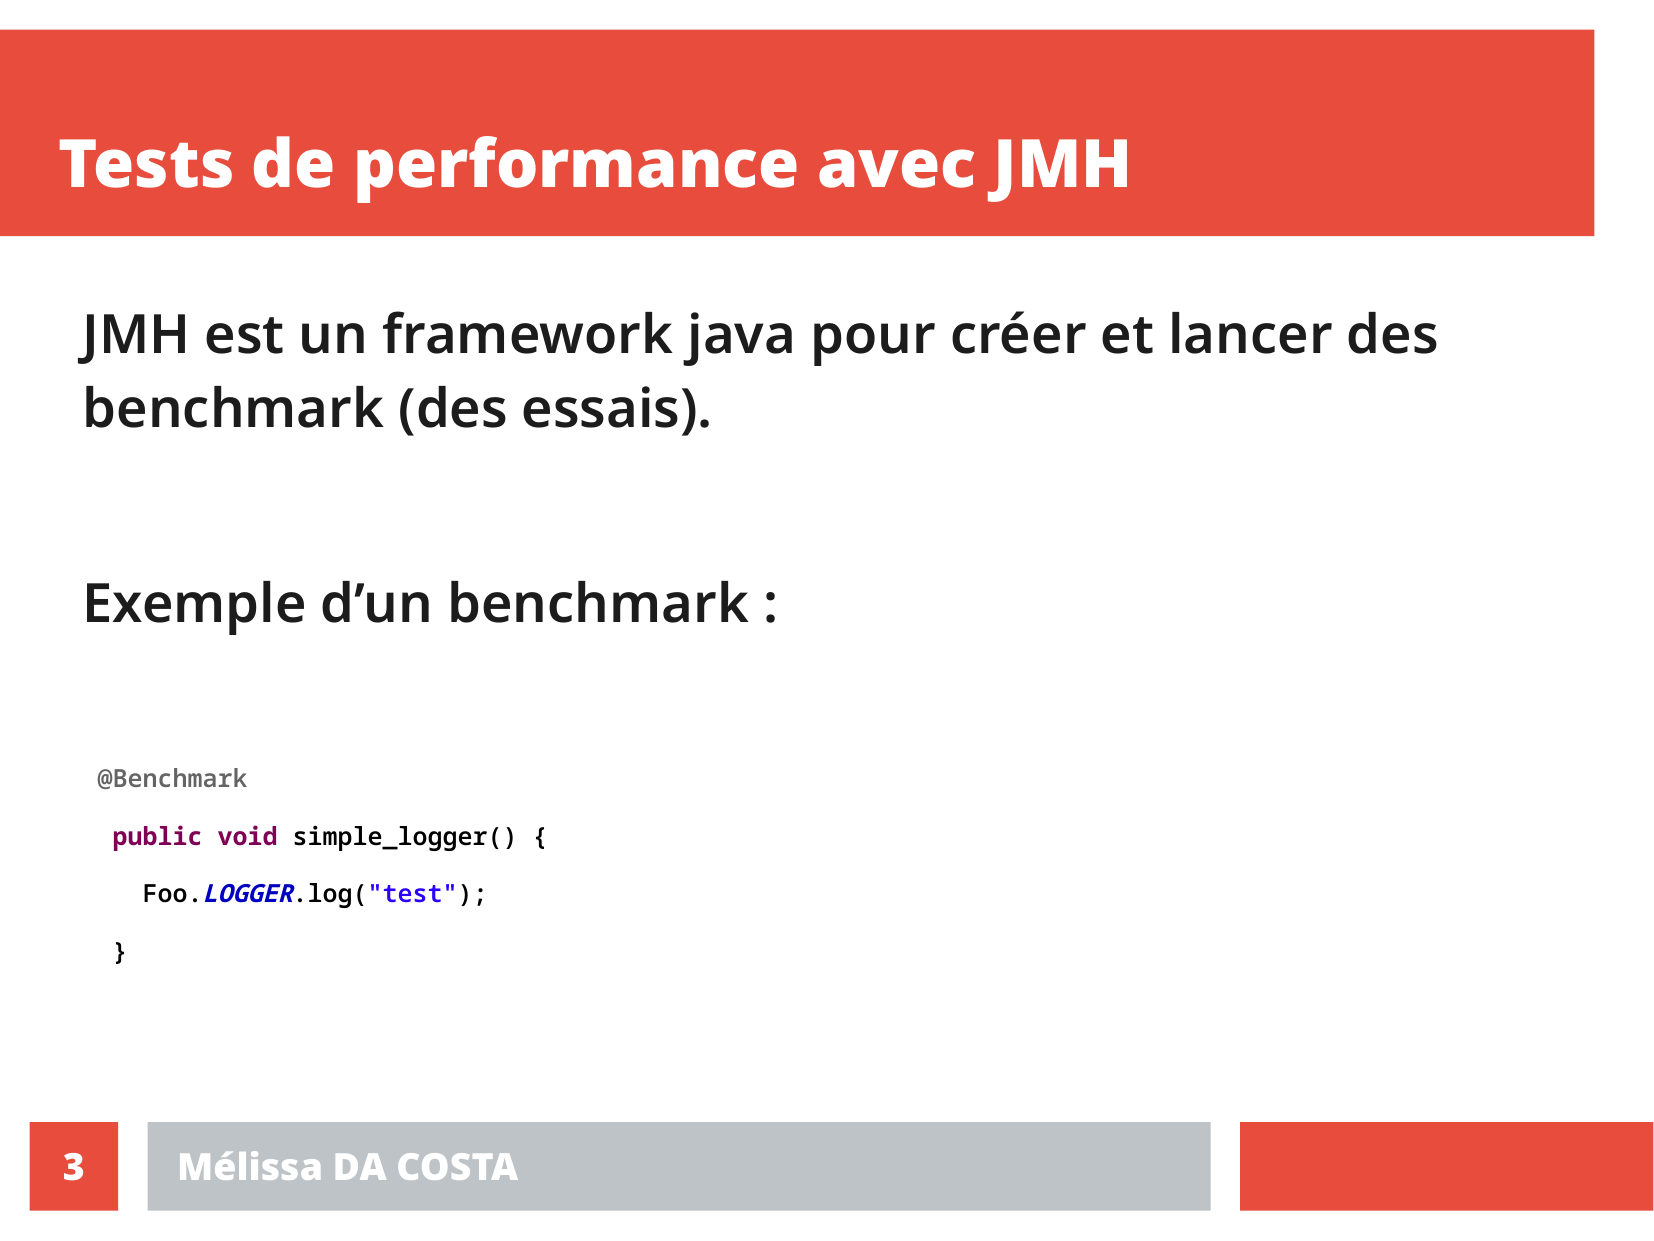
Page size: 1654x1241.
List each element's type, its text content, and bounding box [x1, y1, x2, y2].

title Tests de performance avec JMH [59, 59, 1595, 207]
list JMH est un framework java pour créer et lancer des benchmark (des essais). Exemple d’un benchmark : @Benchmark public void simple_logger() { Foo.LOGGER.log("test"); } [82, 295, 1536, 1063]
